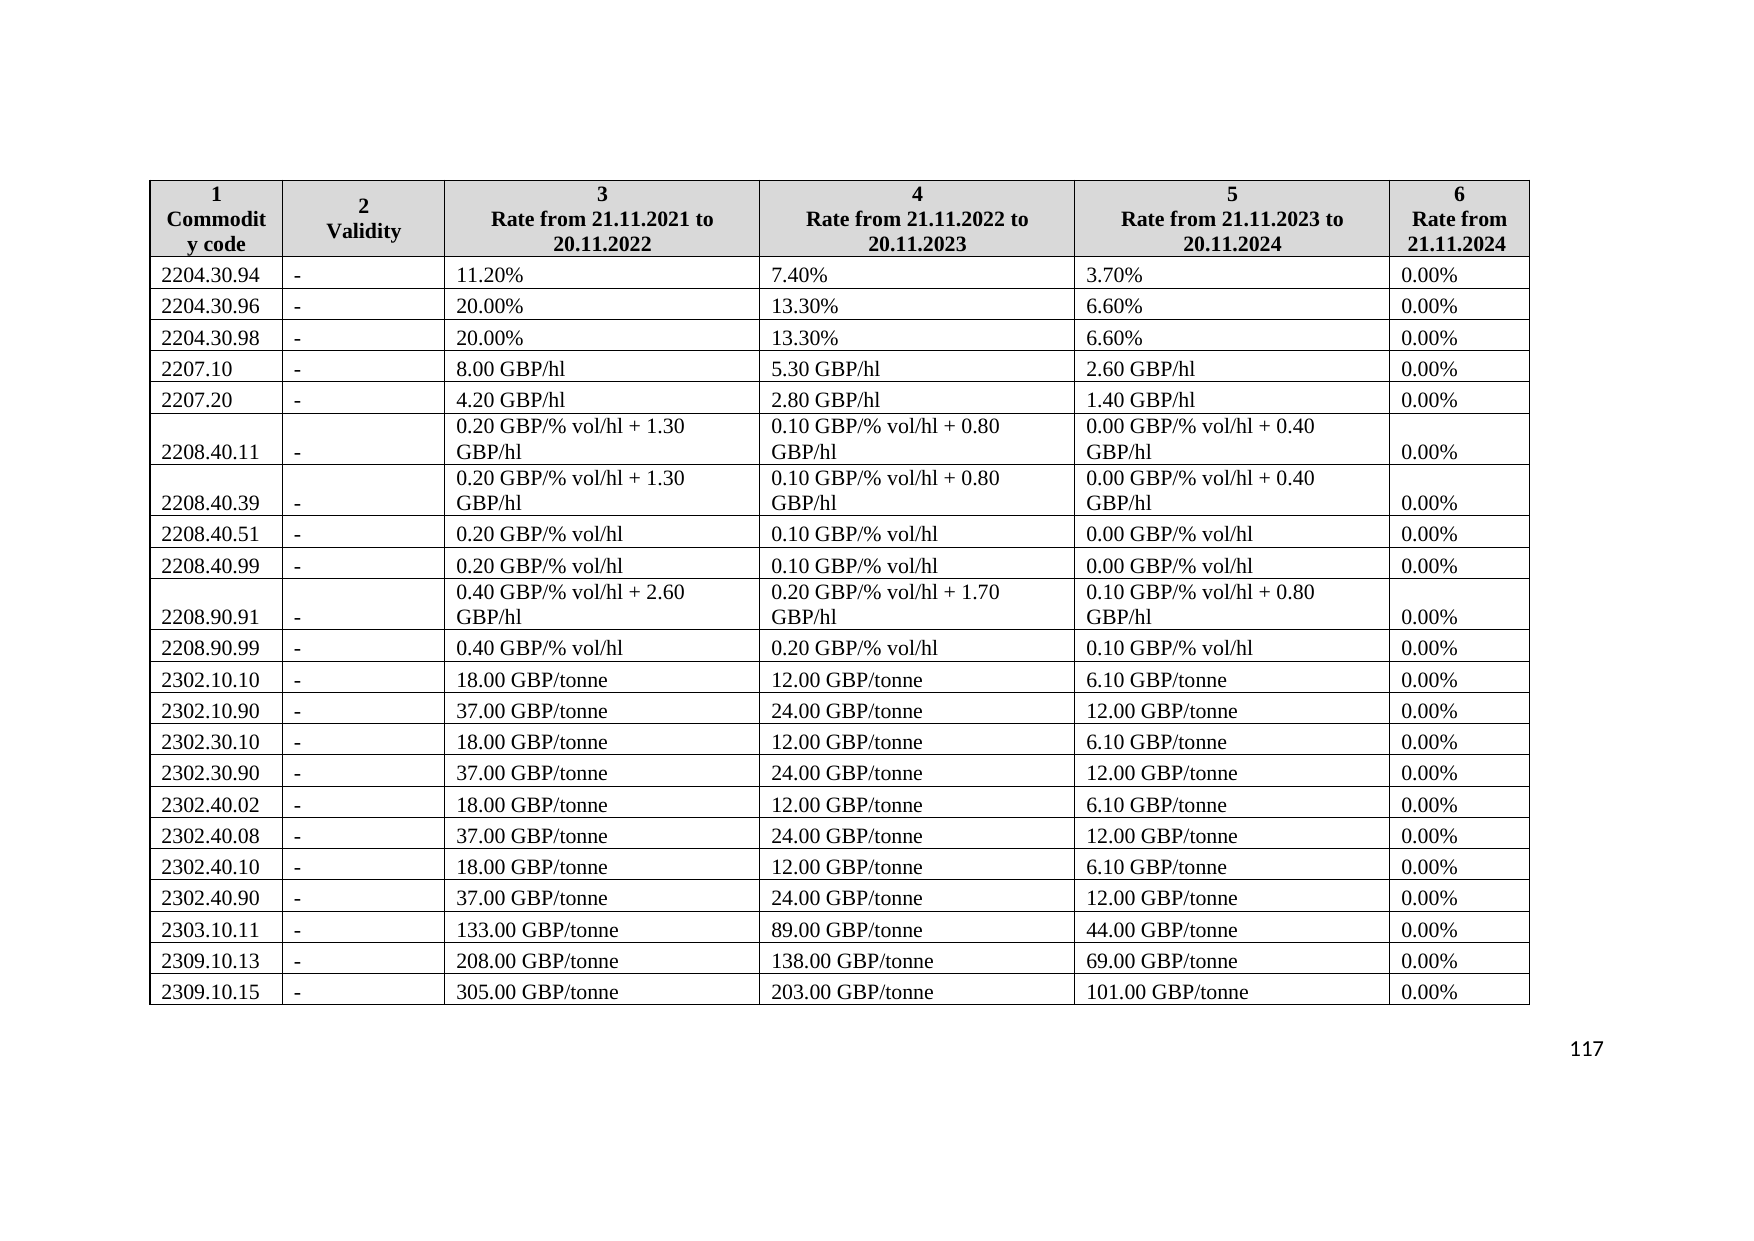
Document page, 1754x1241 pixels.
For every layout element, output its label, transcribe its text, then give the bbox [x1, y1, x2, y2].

table_cell 0.00% [1390, 548, 1529, 578]
table_cell 37.00 GBP/tonne [445, 880, 759, 911]
table_cell 2302.40.08 [151, 818, 282, 848]
table_cell 2.60 GBP/hl [1075, 351, 1389, 381]
table_cell 7.40% [760, 257, 1074, 287]
table_cell 20.00% [445, 320, 759, 350]
table_cell 8.00 GBP/hl [445, 351, 759, 381]
table_cell 0.00% [1390, 257, 1529, 287]
table_cell - [283, 693, 444, 723]
table_header 5 Rate from 21.11.2023 to 20.11.2024 [1075, 181, 1389, 256]
table_cell 1.40 GBP/hl [1075, 382, 1389, 412]
table_cell 0.00% [1390, 724, 1529, 754]
table_cell 2208.90.91 [151, 579, 282, 629]
table_cell 2302.30.10 [151, 724, 282, 754]
table_cell 2204.30.98 [151, 320, 282, 350]
table_cell 37.00 GBP/tonne [445, 818, 759, 848]
table_cell 6.10 GBP/tonne [1075, 787, 1389, 817]
table_header 3 Rate from 21.11.2021 to 20.11.2022 [445, 181, 759, 256]
table_cell - [283, 787, 444, 817]
table_cell 12.00 GBP/tonne [760, 662, 1074, 692]
table_cell 0.10 GBP/% vol/hl + 0.80 GBP/hl [1075, 579, 1389, 629]
table_cell 18.00 GBP/tonne [445, 787, 759, 817]
table_cell - [283, 320, 444, 350]
table_cell - [283, 465, 444, 515]
table_cell 24.00 GBP/tonne [760, 693, 1074, 723]
table_cell 0.00% [1390, 320, 1529, 350]
table_cell 208.00 GBP/tonne [445, 943, 759, 973]
table_cell 0.00% [1390, 414, 1529, 464]
table_cell 2208.40.11 [151, 414, 282, 464]
table_cell 2302.10.90 [151, 693, 282, 723]
table_cell 24.00 GBP/tonne [760, 755, 1074, 786]
table_cell - [283, 724, 444, 754]
table_cell 0.00 GBP/% vol/hl + 0.40 GBP/hl [1075, 414, 1389, 464]
table_cell 18.00 GBP/tonne [445, 662, 759, 692]
table_cell - [283, 912, 444, 942]
table_cell 2207.20 [151, 382, 282, 412]
table_cell 0.00% [1390, 755, 1529, 786]
table_cell - [283, 755, 444, 786]
table_cell 0.00 GBP/% vol/hl [1075, 548, 1389, 578]
table_cell 12.00 GBP/tonne [760, 849, 1074, 879]
table_cell 37.00 GBP/tonne [445, 755, 759, 786]
table_cell 2302.40.10 [151, 849, 282, 879]
table_cell - [283, 548, 444, 578]
table_cell 0.00% [1390, 351, 1529, 381]
table_cell 0.00% [1390, 974, 1529, 1004]
table_cell 0.10 GBP/% vol/hl + 0.80 GBP/hl [760, 414, 1074, 464]
table_cell 2302.40.90 [151, 880, 282, 911]
table_cell 0.00% [1390, 880, 1529, 911]
table_cell 2302.10.10 [151, 662, 282, 692]
table_cell - [283, 662, 444, 692]
table_cell 203.00 GBP/tonne [760, 974, 1074, 1004]
table_cell 0.00% [1390, 912, 1529, 942]
table_cell - [283, 382, 444, 412]
table_cell 37.00 GBP/tonne [445, 693, 759, 723]
table_cell 12.00 GBP/tonne [760, 724, 1074, 754]
table_cell 0.00% [1390, 382, 1529, 412]
table_cell 2302.30.90 [151, 755, 282, 786]
table_cell - [283, 818, 444, 848]
table_cell 69.00 GBP/tonne [1075, 943, 1389, 973]
table_cell 0.00% [1390, 579, 1529, 629]
table_cell - [283, 579, 444, 629]
table_cell 2309.10.15 [151, 974, 282, 1004]
table_cell 0.20 GBP/% vol/hl + 1.70 GBP/hl [760, 579, 1074, 629]
table_cell 2204.30.94 [151, 257, 282, 287]
table_cell - [283, 880, 444, 911]
table_cell 6.10 GBP/tonne [1075, 662, 1389, 692]
table_cell 2309.10.13 [151, 943, 282, 973]
table_cell 44.00 GBP/tonne [1075, 912, 1389, 942]
table_cell 305.00 GBP/tonne [445, 974, 759, 1004]
table_cell 0.20 GBP/% vol/hl + 1.30 GBP/hl [445, 414, 759, 464]
table_header 4 Rate from 21.11.2022 to 20.11.2023 [760, 181, 1074, 256]
table_cell 0.00% [1390, 630, 1529, 661]
table_cell 0.00% [1390, 693, 1529, 723]
table_cell 12.00 GBP/tonne [1075, 818, 1389, 848]
table_cell 89.00 GBP/tonne [760, 912, 1074, 942]
table_cell 6.10 GBP/tonne [1075, 724, 1389, 754]
table_cell 0.00 GBP/% vol/hl + 0.40 GBP/hl [1075, 465, 1389, 515]
table_cell 0.20 GBP/% vol/hl [445, 548, 759, 578]
table_cell 0.10 GBP/% vol/hl [1075, 630, 1389, 661]
table_cell 2204.30.96 [151, 289, 282, 319]
table_cell 0.00% [1390, 662, 1529, 692]
table_cell - [283, 630, 444, 661]
table_cell 0.00% [1390, 465, 1529, 515]
table_cell 2303.10.11 [151, 912, 282, 942]
table_cell 0.20 GBP/% vol/hl [760, 630, 1074, 661]
table_cell 0.00% [1390, 289, 1529, 319]
table_cell 0.00% [1390, 818, 1529, 848]
table_cell 3.70% [1075, 257, 1389, 287]
table_cell 18.00 GBP/tonne [445, 724, 759, 754]
table_cell 2302.40.02 [151, 787, 282, 817]
table_cell 2207.10 [151, 351, 282, 381]
table_cell 0.10 GBP/% vol/hl [760, 516, 1074, 547]
table_cell 0.40 GBP/% vol/hl + 2.60 GBP/hl [445, 579, 759, 629]
table_cell 6.60% [1075, 289, 1389, 319]
table_cell - [283, 849, 444, 879]
table_header 2 Validity [283, 181, 444, 256]
table_cell 12.00 GBP/tonne [1075, 755, 1389, 786]
table_cell - [283, 351, 444, 381]
table_cell - [283, 974, 444, 1004]
table_cell 13.30% [760, 289, 1074, 319]
table_cell 101.00 GBP/tonne [1075, 974, 1389, 1004]
table_cell 13.30% [760, 320, 1074, 350]
table_cell 4.20 GBP/hl [445, 382, 759, 412]
table_cell 6.10 GBP/tonne [1075, 849, 1389, 879]
table_cell - [283, 516, 444, 547]
table_cell 0.00% [1390, 943, 1529, 973]
table_cell 0.00% [1390, 849, 1529, 879]
table_header 1 Commodity code [151, 181, 282, 256]
table_cell 0.00 GBP/% vol/hl [1075, 516, 1389, 547]
table_cell 133.00 GBP/tonne [445, 912, 759, 942]
table_cell 0.40 GBP/% vol/hl [445, 630, 759, 661]
table_cell 138.00 GBP/tonne [760, 943, 1074, 973]
table_cell 6.60% [1075, 320, 1389, 350]
table_cell 2208.90.99 [151, 630, 282, 661]
table_cell 2208.40.51 [151, 516, 282, 547]
table_cell - [283, 943, 444, 973]
table_cell 11.20% [445, 257, 759, 287]
table_cell 2208.40.99 [151, 548, 282, 578]
table_cell 0.20 GBP/% vol/hl [445, 516, 759, 547]
table_cell - [283, 414, 444, 464]
table_cell - [283, 257, 444, 287]
table_cell - [283, 289, 444, 319]
table_cell 24.00 GBP/tonne [760, 818, 1074, 848]
table_cell 12.00 GBP/tonne [1075, 880, 1389, 911]
table_cell 2208.40.39 [151, 465, 282, 515]
table_header 6 Rate from 21.11.2024 [1390, 181, 1529, 256]
table_cell 20.00% [445, 289, 759, 319]
table_cell 24.00 GBP/tonne [760, 880, 1074, 911]
table_cell 12.00 GBP/tonne [760, 787, 1074, 817]
table_cell 2.80 GBP/hl [760, 382, 1074, 412]
table_cell 5.30 GBP/hl [760, 351, 1074, 381]
table_cell 0.20 GBP/% vol/hl + 1.30 GBP/hl [445, 465, 759, 515]
table_cell 0.10 GBP/% vol/hl [760, 548, 1074, 578]
table_cell 18.00 GBP/tonne [445, 849, 759, 879]
table_cell 12.00 GBP/tonne [1075, 693, 1389, 723]
table_cell 0.00% [1390, 516, 1529, 547]
table_cell 0.00% [1390, 787, 1529, 817]
table_cell 0.10 GBP/% vol/hl + 0.80 GBP/hl [760, 465, 1074, 515]
